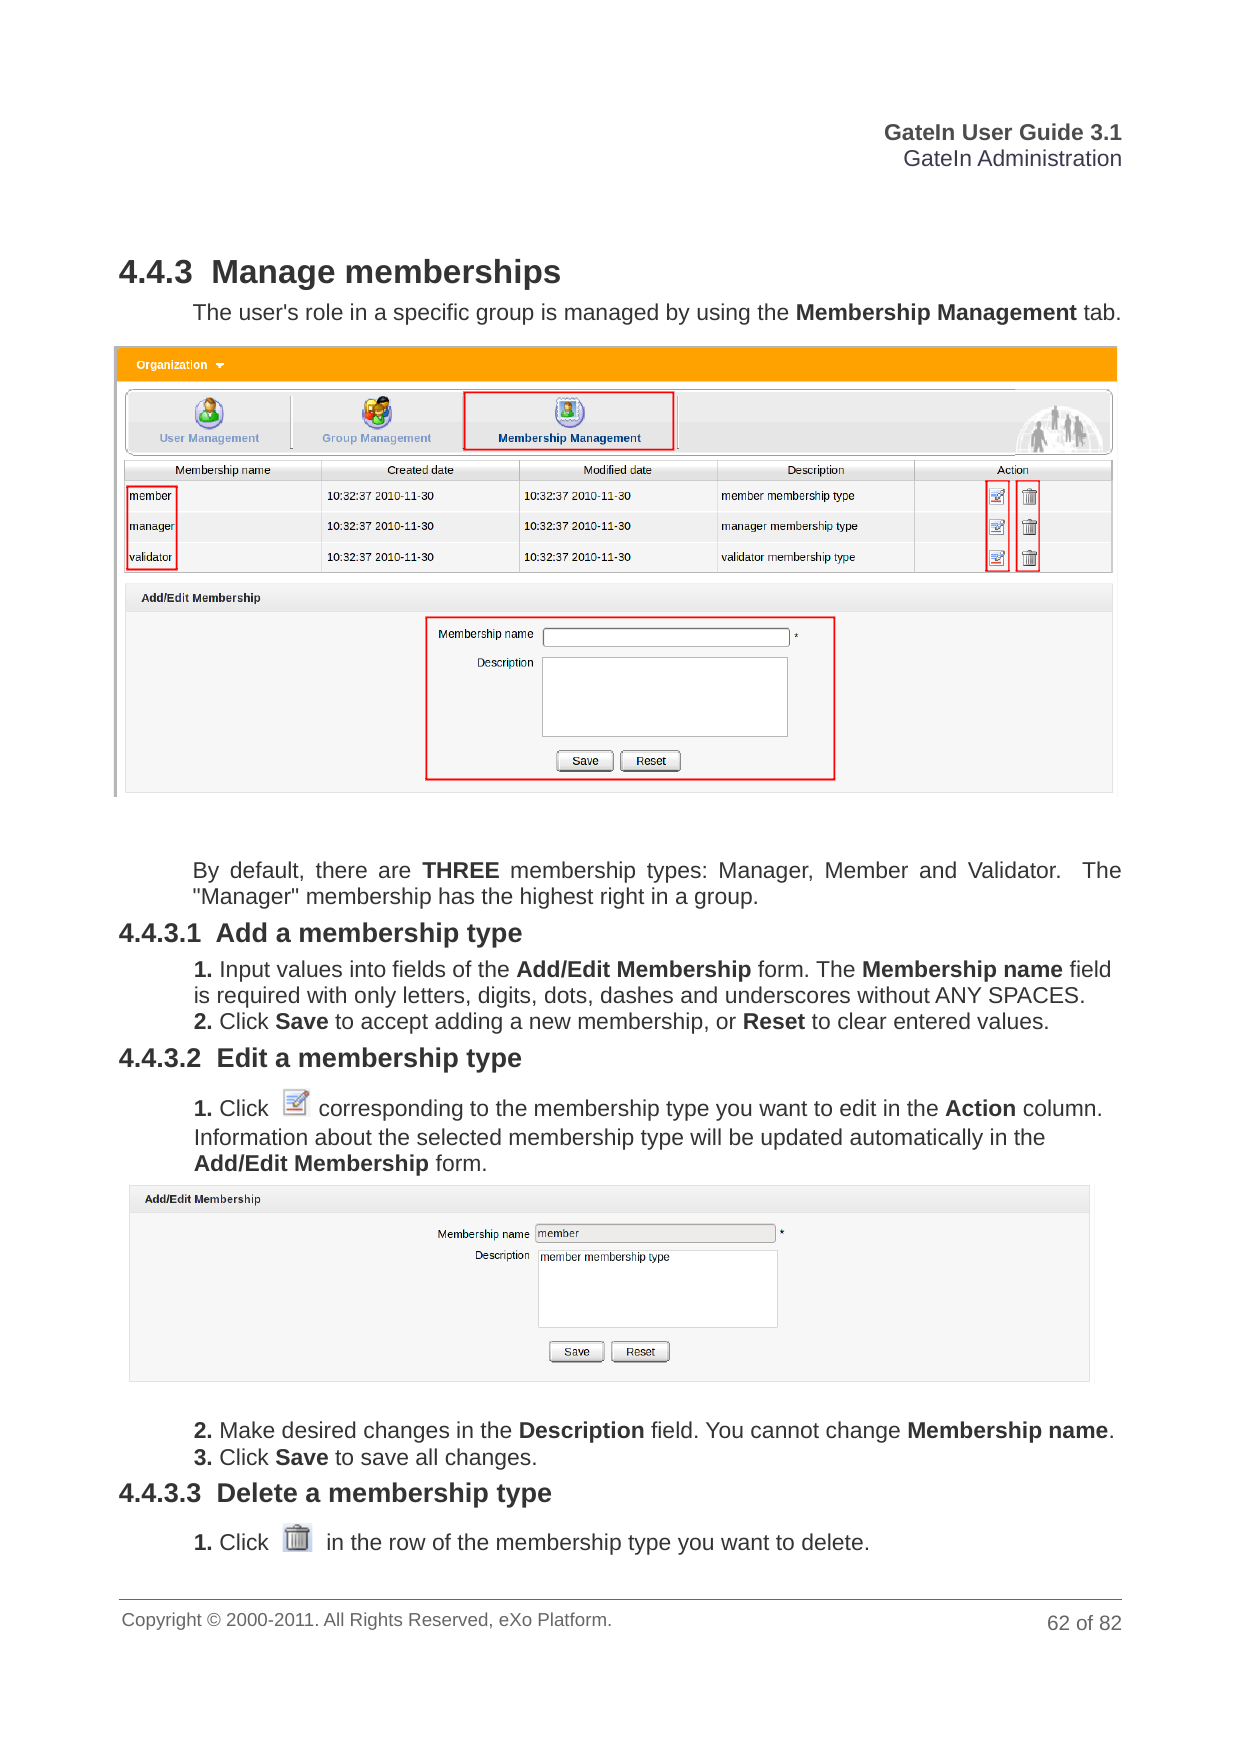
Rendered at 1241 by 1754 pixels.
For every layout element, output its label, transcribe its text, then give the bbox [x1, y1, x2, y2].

list 3. Click Save to save all changes. [156, 1443, 1122, 1470]
subtitle Manage memberships [118, 253, 1122, 291]
picture [113, 346, 1118, 797]
list 2. Click Save to accept adding a new membership, or Reset to clear entered values. [156, 1008, 1122, 1034]
text The user's role in a specific group is managed by using the Membership Management tab. [192, 298, 1122, 325]
list 1. Click in the row of the membership type you want to delete. [156, 1516, 1122, 1559]
list 1. Click corresponding to the membership type you want to edit in the Action column. Information about the selected membership type will be updated automatically in the Add/Edit Membership form. [156, 1081, 1122, 1177]
picture [282, 1523, 313, 1552]
subtitle Edit a membership type [118, 1042, 1122, 1073]
list 1. Input values into fields of the Add/Edit Membership form. The Membership name field is required with only letters, digits, dots, dashes and underscores without ANY SPACES. [156, 956, 1122, 1008]
subtitle Add a membership type [118, 917, 1122, 948]
picture [282, 1088, 311, 1117]
list 2. Make desired changes in the Description field. You cannot change Membership name. [156, 1417, 1122, 1443]
text By default, there are THREE membership types: Manager, Member and Validator. The "Manager" membership has the highest right in a group. [192, 857, 1122, 909]
picture [128, 1184, 1095, 1384]
subtitle Delete a membership type [118, 1477, 1122, 1508]
